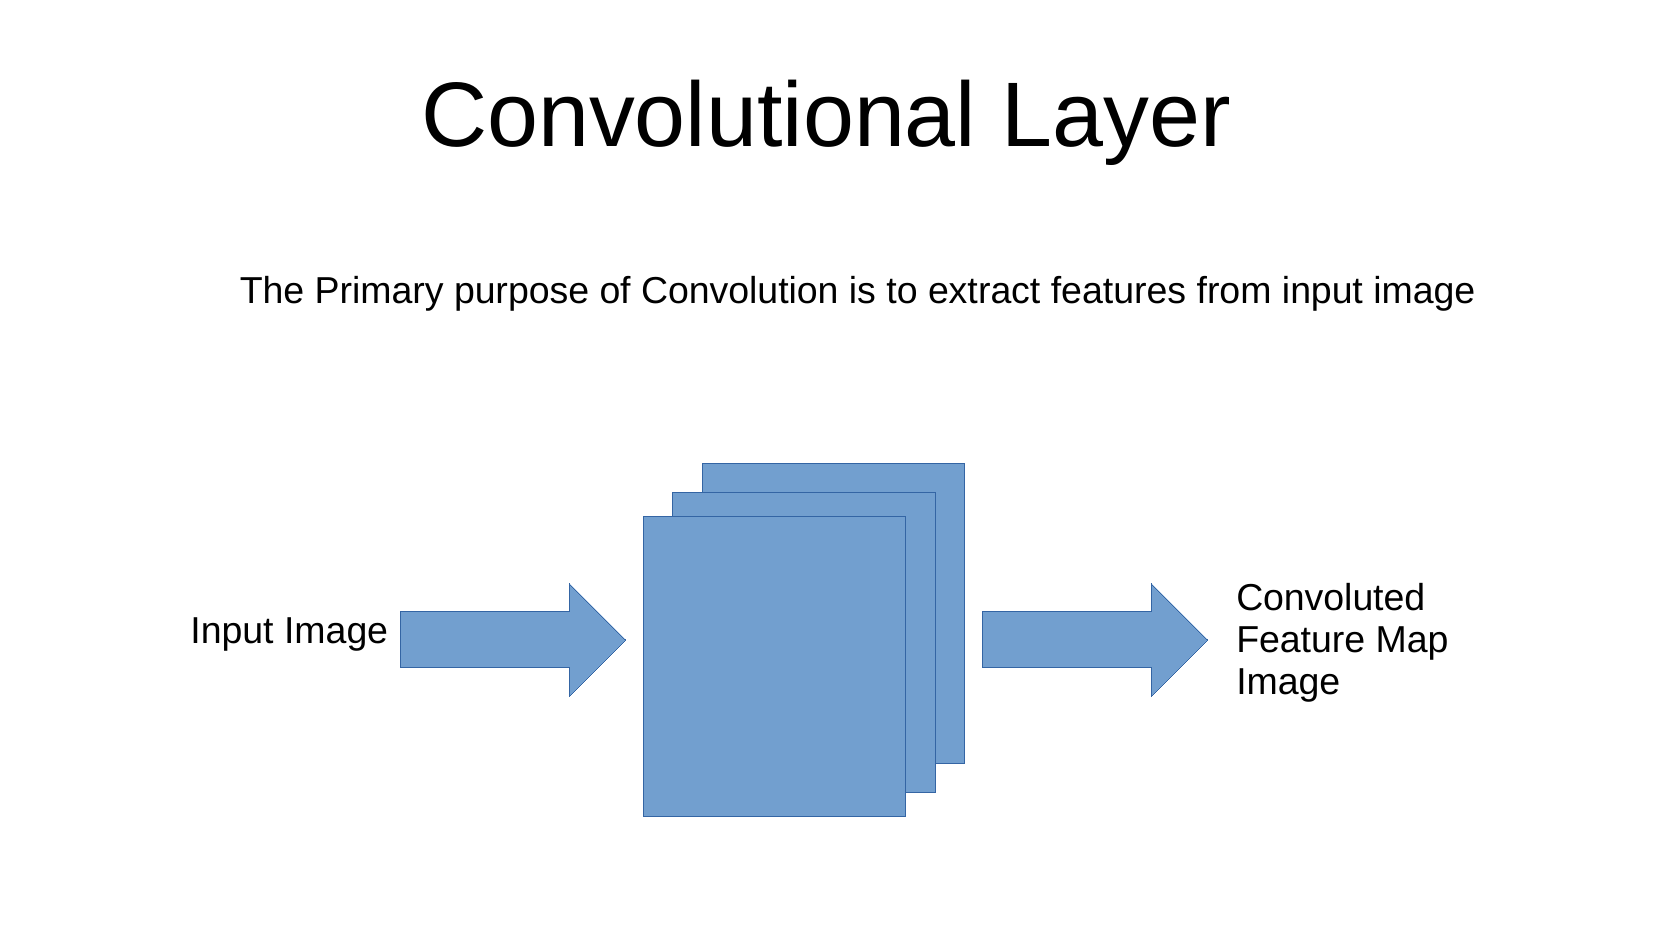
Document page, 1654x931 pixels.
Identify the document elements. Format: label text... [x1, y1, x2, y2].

text_box [643, 463, 965, 817]
title Convolutional Layer [82, 37, 1571, 193]
text_box Input Image [175, 602, 407, 678]
text_box [982, 583, 1208, 697]
text_box The Primary purpose of Convolution is to extract features from input image [225, 262, 1491, 320]
text_box Convoluted Feature Map Image [1221, 569, 1520, 711]
text_box [407, 583, 626, 697]
